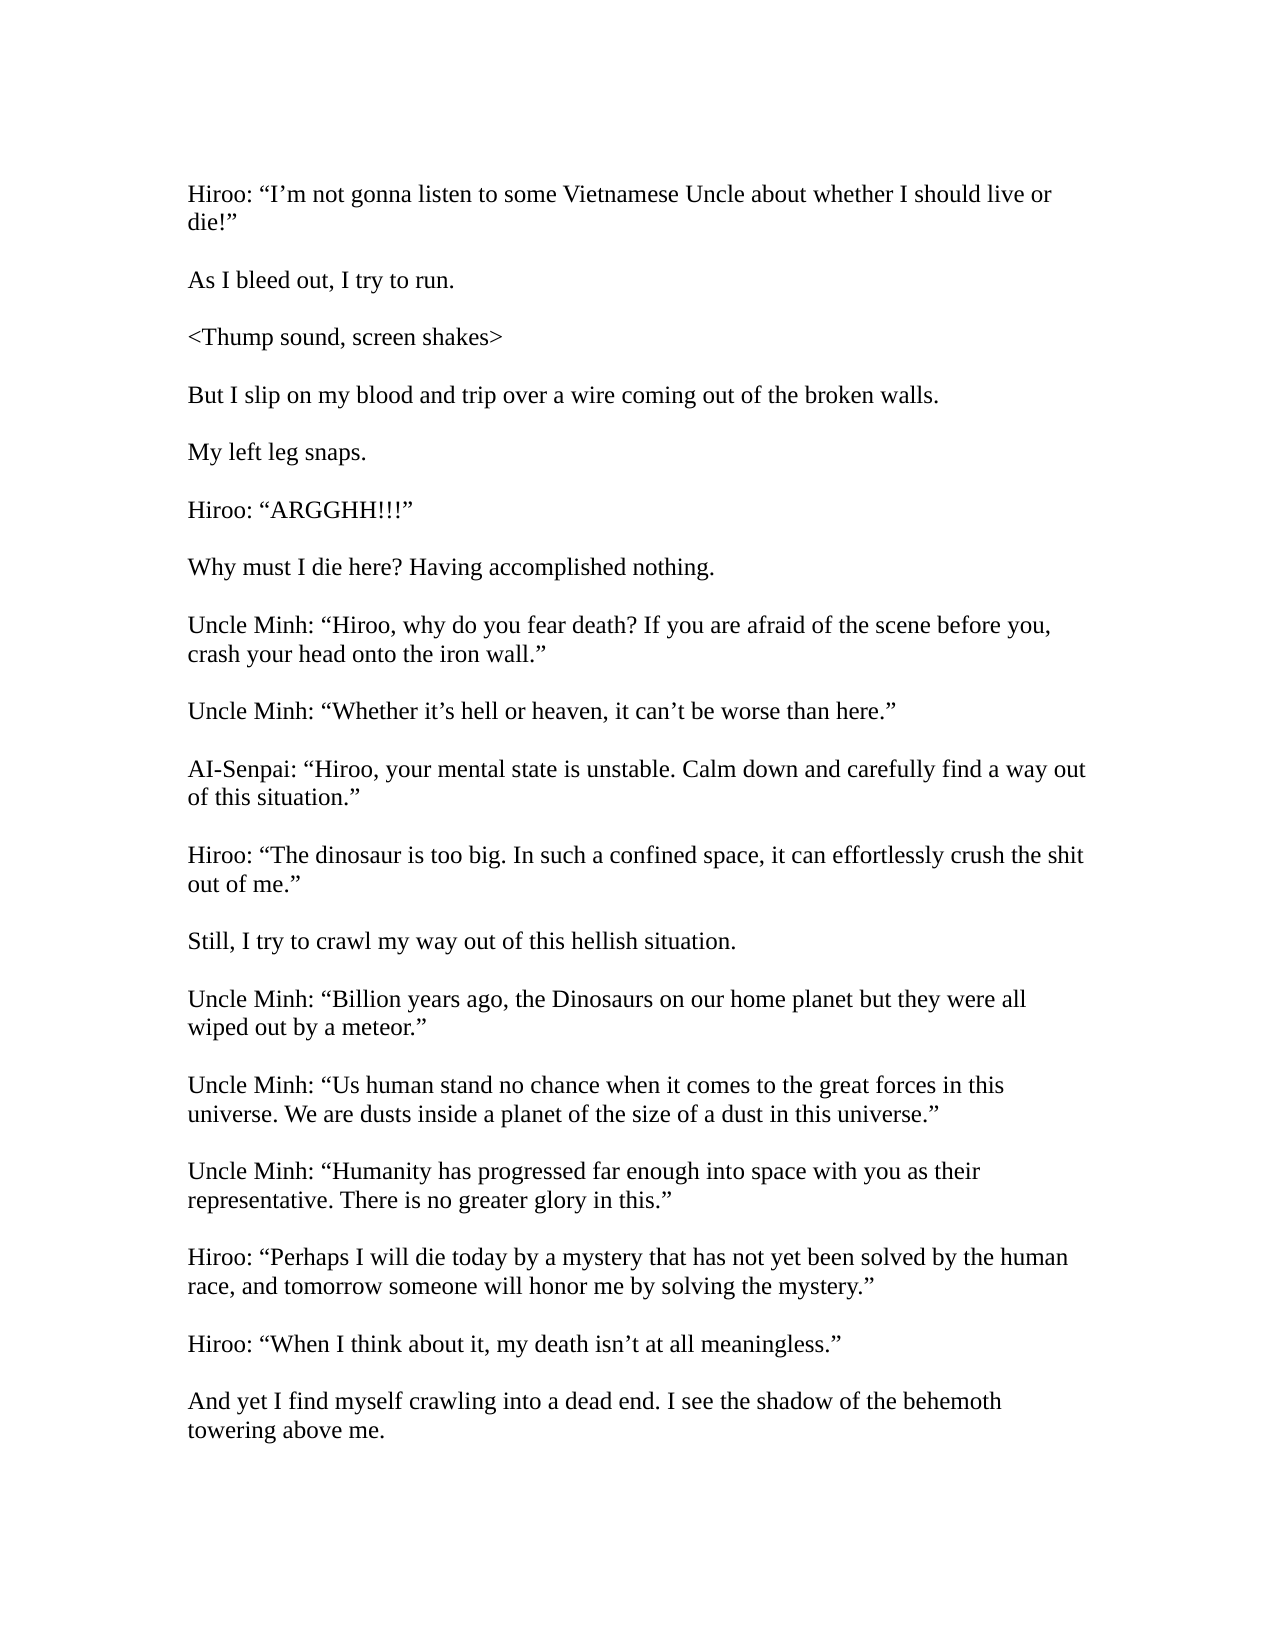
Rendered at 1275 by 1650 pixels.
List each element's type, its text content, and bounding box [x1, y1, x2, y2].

text Uncle Minh: “Billion years ago, the Dinosaurs on our home planet but they were all wiped out by a meteor.” [187, 984, 1087, 1041]
text As I bleed out, I try to run. [187, 265, 1087, 294]
text Uncle Minh: “Humanity has progressed far enough into space with you as their representative. There is no greater glory in this.” [187, 1156, 1087, 1214]
text AI-Senpai: “Hiroo, your mental state is unstable. Calm down and carefully find a way out of this situation.” [187, 754, 1087, 811]
text And yet I find myself crawling into a dead end. I see the shadow of the behemoth towering above me. [187, 1386, 1087, 1444]
text Uncle Minh: “Whether it’s hell or heaven, it can’t be worse than here.” [187, 696, 1087, 725]
text Uncle Minh: “Hiroo, why do you fear death? If you are afraid of the scene before you, crash your head onto the iron wall.” [187, 610, 1087, 667]
text Hiroo: “When I think about it, my death isn’t at all meaningless.” [187, 1329, 1087, 1357]
text My left leg snaps. [187, 437, 1087, 466]
text Why must I die here? Having accomplished nothing. [187, 552, 1087, 581]
text Hiroo: “Perhaps I will die today by a mystery that has not yet been solved by the human race, and tomorrow someone will honor me by solving the mystery.” [187, 1242, 1087, 1300]
text But I slip on my blood and trip over a wire coming out of the broken walls. [187, 380, 1087, 409]
text Still, I try to crawl my way out of this hellish situation. [187, 926, 1087, 955]
text Uncle Minh: “Us human stand no chance when it comes to the great forces in this universe. We are dusts inside a planet of the size of a dust in this universe.” [187, 1070, 1087, 1127]
text Hiroo: “The dinosaur is too big. In such a confined space, it can effortlessly crush the shit out of me.” [187, 840, 1087, 897]
text <Thump sound, screen shakes> [187, 322, 1087, 351]
text Hiroo: “ARGGHH!!!” [187, 495, 1087, 524]
text Hiroo: “I’m not gonna listen to some Vietnamese Uncle about whether I should live or die!” [187, 179, 1087, 236]
